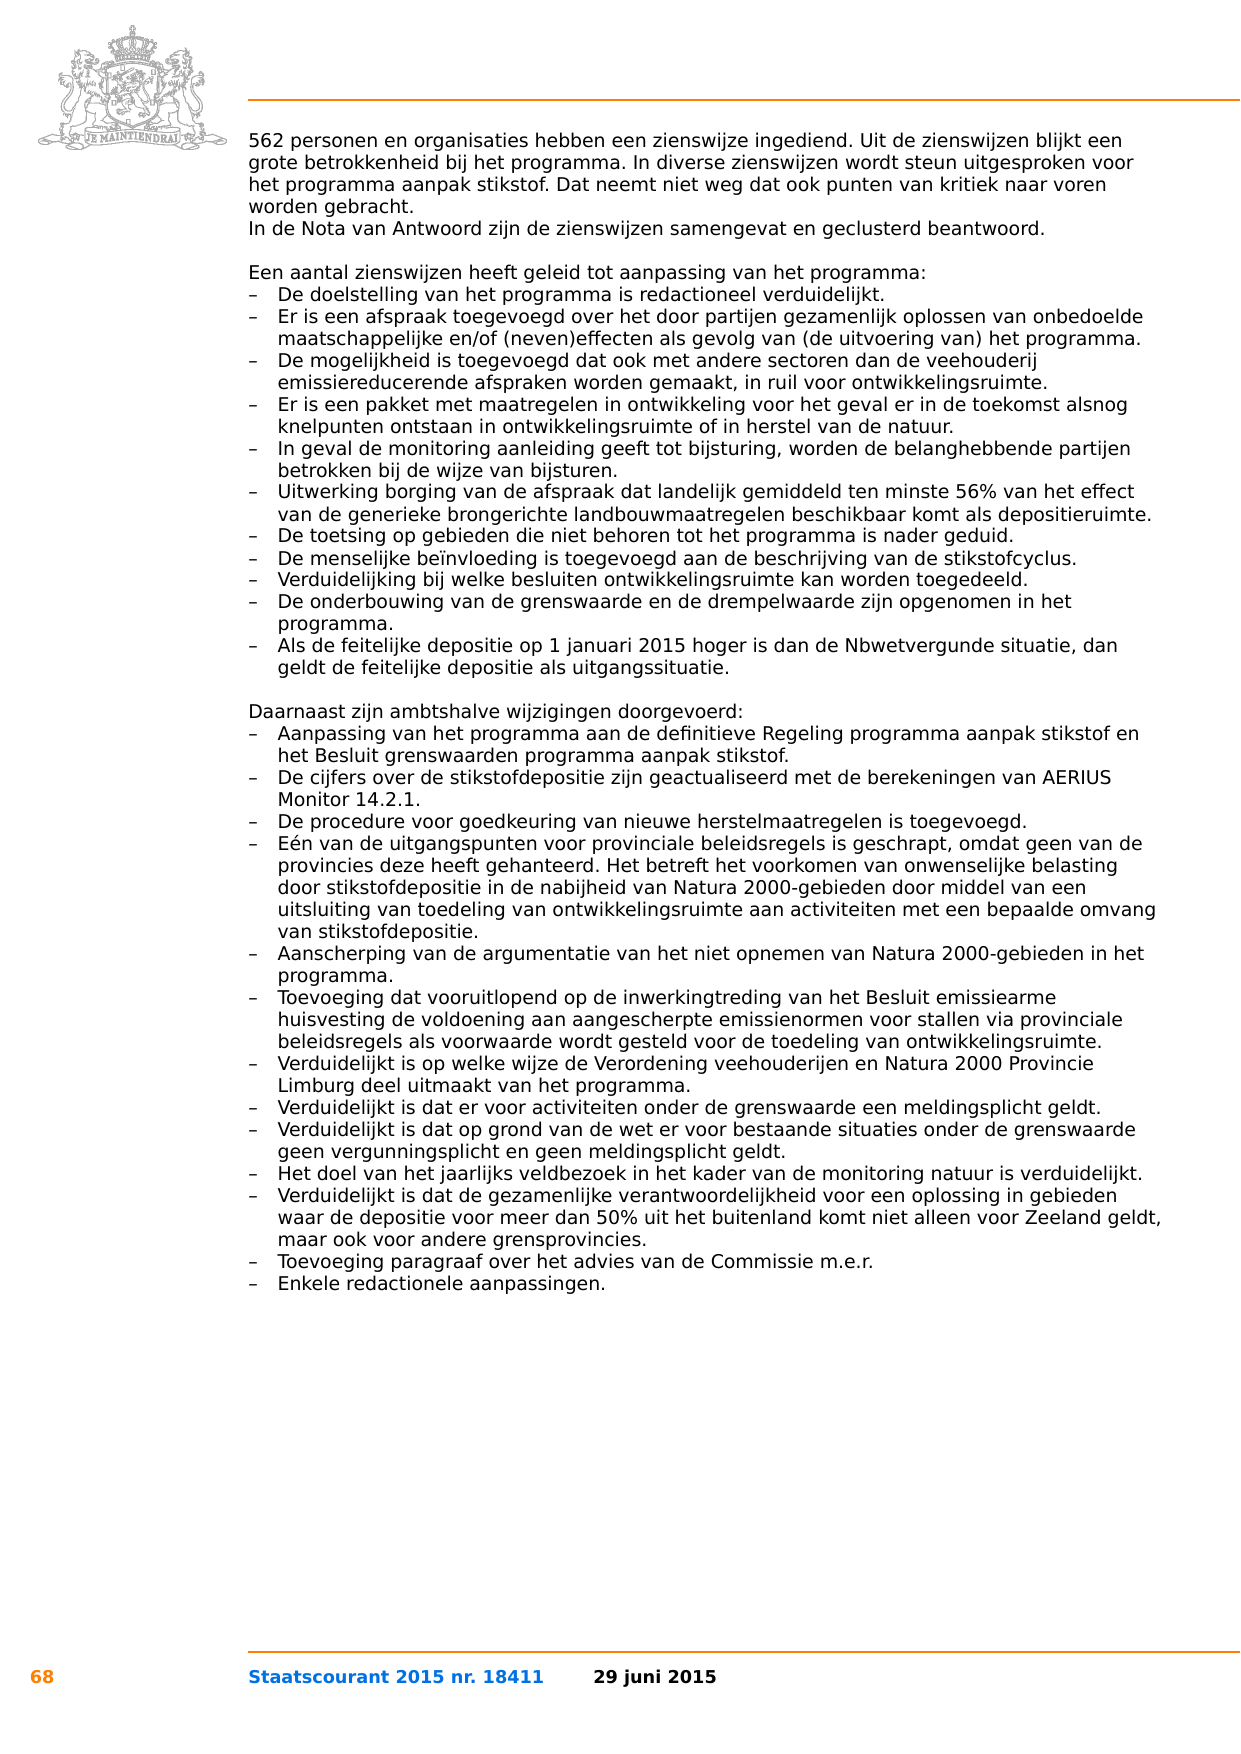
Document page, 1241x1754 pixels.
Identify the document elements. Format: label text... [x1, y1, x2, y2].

text – Toevoeging dat vooruitlopend op de inwerkingtreding van het Besluit emissiearme huisvesting de voldoening aan aangescherpte emissienormen voor stallen via provinciale beleidsregels als voorwaarde wordt gesteld voor de toedeling van ontwikkelingsruimte. [248, 987, 1163, 1053]
text – De mogelijkheid is toegevoegd dat ook met andere sectoren dan de veehouderij emissiereducerende afspraken worden gemaakt, in ruil voor ontwikkelingsruimte. [248, 349, 1163, 393]
text – Eén van de uitgangspunten voor provinciale beleidsregels is geschrapt, omdat geen van de provincies deze heeft gehanteerd. Het betreft het voorkomen van onwenselijke belasting door stikstofdepositie in de nabijheid van Natura 2000-gebieden door middel van een uitsluiting van toedeling van ontwikkelingsruimte aan activiteiten met een bepaalde omvang van stikstofdepositie. [248, 833, 1163, 943]
text – In geval de monitoring aanleiding geeft tot bijsturing, worden de belanghebbende partijen betrokken bij de wijze van bijsturen. [248, 437, 1163, 481]
text – Aanpassing van het programma aan de definitieve Regeling programma aanpak stikstof en het Besluit grenswaarden programma aanpak stikstof. [248, 723, 1163, 767]
text – Aanscherping van de argumentatie van het niet opnemen van Natura 2000-gebieden in het programma. [248, 943, 1163, 987]
text – Toevoeging paragraaf over het advies van de Commissie m.e.r. [248, 1251, 1163, 1273]
text – Verduidelijkt is dat de gezamenlijke verantwoordelijkheid voor een oplossing in gebieden waar de depositie voor meer dan 50% uit het buitenland komt niet alleen voor Zeeland geldt, maar ook voor andere grensprovincies. [248, 1185, 1163, 1251]
text – De doelstelling van het programma is redactioneel verduidelijkt. [248, 284, 1163, 306]
picture [38, 25, 227, 150]
text – De cijfers over de stikstofdepositie zijn geactualiseerd met de berekeningen van AERIUS Monitor 14.2.1. [248, 767, 1163, 811]
text – De onderbouwing van de grenswaarde en de drempelwaarde zijn opgenomen in het programma. [248, 591, 1163, 635]
text – De procedure voor goedkeuring van nieuwe herstelmaatregelen is toegevoegd. [248, 811, 1163, 833]
text In de Nota van Antwoord zijn de zienswijzen samengevat en geclusterd beantwoord. [248, 218, 1163, 240]
text – Er is een pakket met maatregelen in ontwikkeling voor het geval er in de toekomst alsnog knelpunten ontstaan in ontwikkelingsruimte of in herstel van de natuur. [248, 393, 1163, 437]
text Daarnaast zijn ambtshalve wijzigingen doorgevoerd: [248, 701, 1163, 723]
text – De menselijke beïnvloeding is toegevoegd aan de beschrijving van de stikstofcyclus. [248, 547, 1163, 569]
text 562 personen en organisaties hebben een zienswijze ingediend. Uit de zienswijzen blijkt een grote betrokkenheid bij het programma. In diverse zienswijzen wordt steun uitgesproken voor het programma aanpak stikstof. Dat neemt niet weg dat ook punten van kritiek naar voren worden gebracht. [248, 130, 1163, 218]
text – De toetsing op gebieden die niet behoren tot het programma is nader geduid. [248, 525, 1163, 547]
text Een aantal zienswijzen heeft geleid tot aanpassing van het programma: [248, 262, 1163, 284]
text – Het doel van het jaarlijks veldbezoek in het kader van de monitoring natuur is verduidelijkt. [248, 1163, 1163, 1185]
text – Verduidelijkt is dat er voor activiteiten onder de grenswaarde een meldingsplicht geldt. [248, 1097, 1163, 1119]
text – Er is een afspraak toegevoegd over het door partijen gezamenlijk oplossen van onbedoelde maatschappelijke en/of (neven)effecten als gevolg van (de uitvoering van) het programma. [248, 306, 1163, 349]
text – Verduidelijking bij welke besluiten ontwikkelingsruimte kan worden toegedeeld. [248, 569, 1163, 591]
text – Verduidelijkt is dat op grond van de wet er voor bestaande situaties onder de grenswaarde geen vergunningsplicht en geen meldingsplicht geldt. [248, 1119, 1163, 1163]
text – Verduidelijkt is op welke wijze de Verordening veehouderijen en Natura 2000 Provincie Limburg deel uitmaakt van het programma. [248, 1053, 1163, 1097]
text – Uitwerking borging van de afspraak dat landelijk gemiddeld ten minste 56% van het effect van de generieke brongerichte landbouwmaatregelen beschikbaar komt als depositieruimte. [248, 481, 1163, 525]
text – Als de feitelijke depositie op 1 januari 2015 hoger is dan de Nbwetvergunde situatie, dan geldt de feitelijke depositie als uitgangssituatie. [248, 635, 1163, 679]
text – Enkele redactionele aanpassingen. [248, 1273, 1163, 1294]
